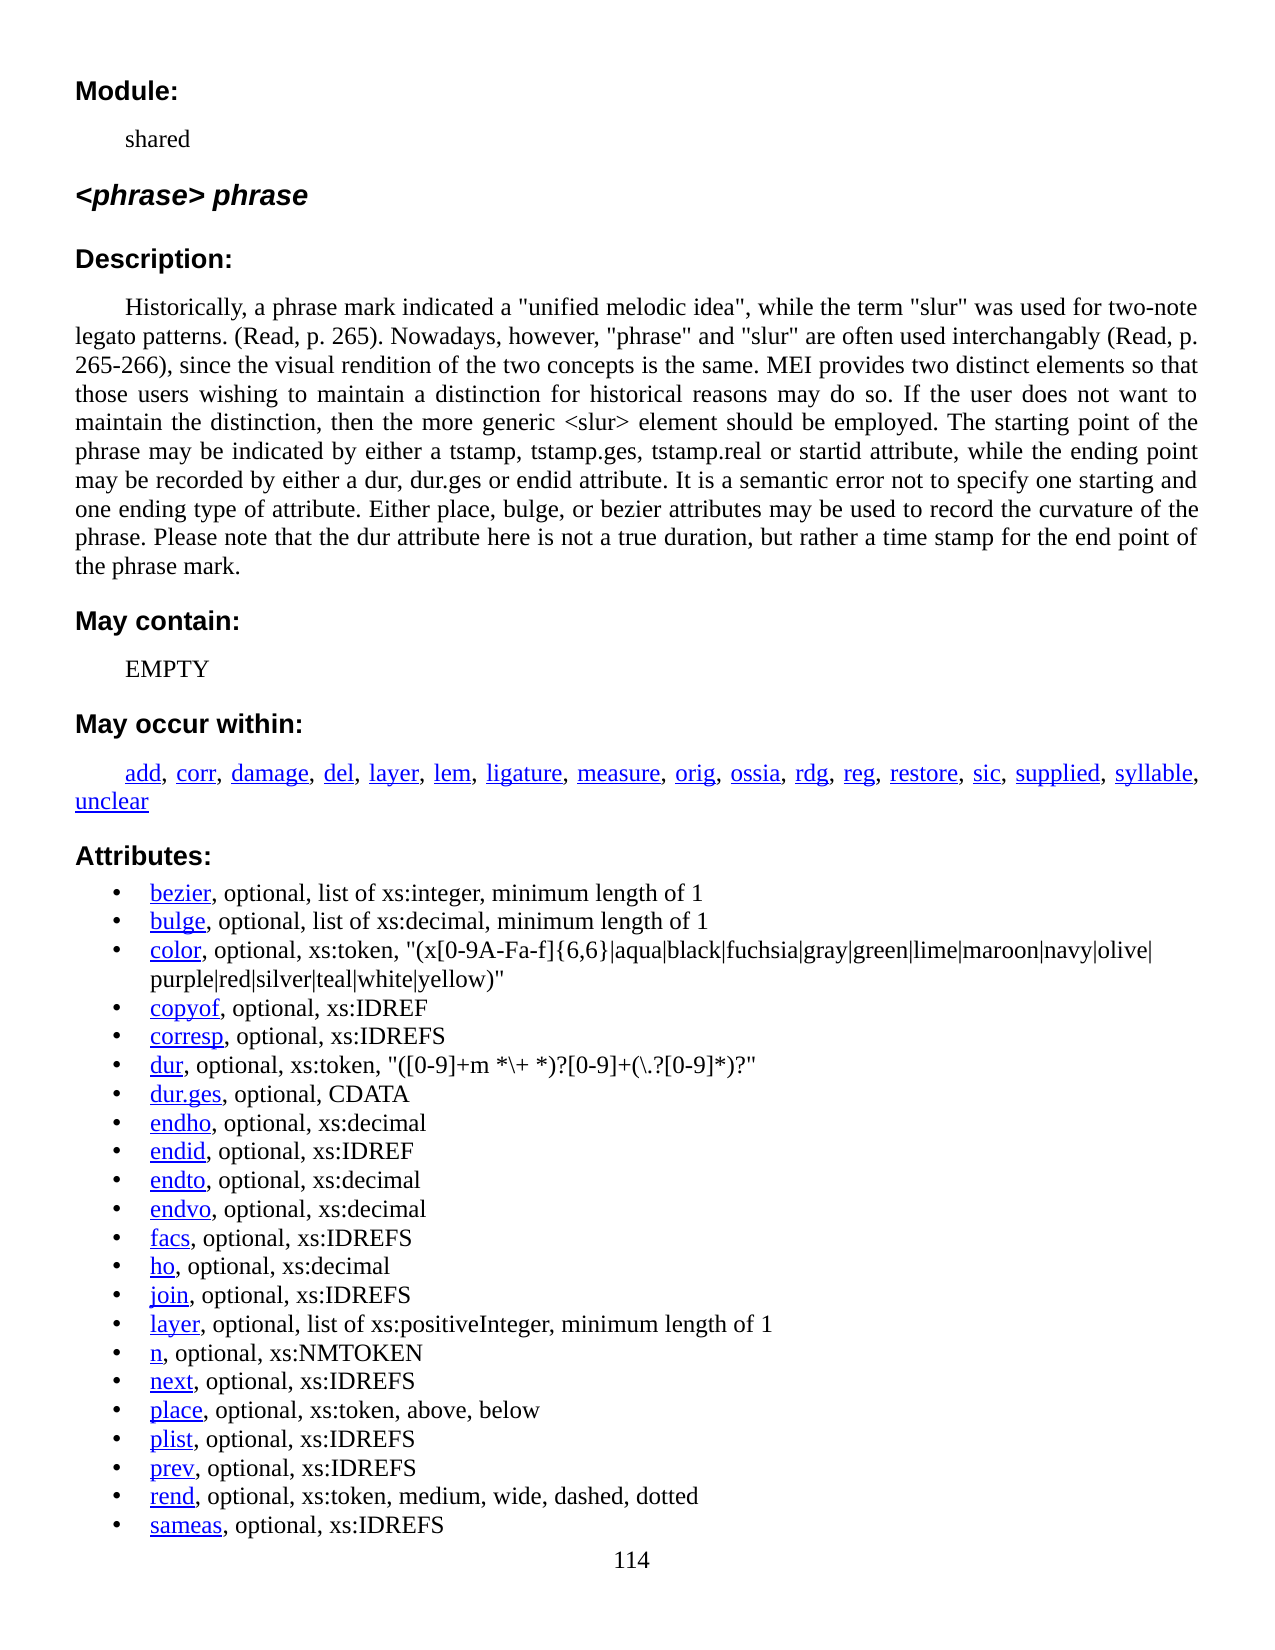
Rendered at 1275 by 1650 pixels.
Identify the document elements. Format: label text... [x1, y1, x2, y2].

subtitle Attributes: [75, 840, 1200, 871]
list endho, optional, xs:decimal [112, 1108, 1200, 1136]
list sameas, optional, xs:IDREFS [112, 1510, 1200, 1539]
list ho, optional, xs:decimal [112, 1251, 1200, 1280]
list dur.ges, optional, CDATA [112, 1079, 1200, 1108]
list bezier, optional, list of xs:integer, minimum length of 1 [112, 878, 1200, 906]
text add, corr, damage, del, layer, lem, ligature, measure, orig, ossia, rdg, reg, restore, sic, supplied, syllable, unclear [75, 758, 1200, 815]
subtitle Module: [75, 75, 1200, 106]
text EMPTY [75, 654, 1200, 683]
list next, optional, xs:IDREFS [112, 1366, 1200, 1395]
list prev, optional, xs:IDREFS [112, 1453, 1200, 1481]
list copyof, optional, xs:IDREF [112, 993, 1200, 1021]
list layer, optional, list of xs:positiveInteger, minimum length of 1 [112, 1309, 1200, 1338]
list rend, optional, xs:token, medium, wide, dashed, dotted [112, 1481, 1200, 1510]
list facs, optional, xs:IDREFS [112, 1223, 1200, 1251]
list corresp, optional, xs:IDREFS [112, 1021, 1200, 1050]
list plist, optional, xs:IDREFS [112, 1424, 1200, 1453]
text Historically, a phrase mark indicated a "unified melodic idea", while the term "slur" was used for two-note legato patterns. (Read, p. 265). Nowadays, however, "phrase" and "slur" are often used interchangably (Read, p. 265-266), since the visual rendition of the two concepts is the same. MEI provides two distinct elements so that those users wishing to maintain a distinction for historical reasons may do so. If the user does not want to maintain the distinction, then the more generic <slur> element should be employed. The starting point of the phrase may be indicated by either a tstamp, tstamp.ges, tstamp.real or startid attribute, while the ending point may be recorded by either a dur, dur.ges or endid attribute. It is a semantic error not to specify one starting and one ending type of attribute. Either place, bulge, or bezier attributes may be used to record the curvature of the phrase. Please note that the dur attribute here is not a true duration, but rather a time stamp for the end point of the phrase mark. [75, 292, 1200, 580]
list place, optional, xs:token, above, below [112, 1395, 1200, 1424]
list dur, optional, xs:token, "([0-9]+m *\+ *)?[0-9]+(\.?[0-9]*)?" [112, 1050, 1200, 1079]
subtitle <phrase> phrase [75, 178, 1200, 212]
list endto, optional, xs:decimal [112, 1165, 1200, 1194]
list endid, optional, xs:IDREF [112, 1136, 1200, 1165]
list endvo, optional, xs:decimal [112, 1194, 1200, 1223]
subtitle May occur within: [75, 708, 1200, 739]
list n, optional, xs:NMTOKEN [112, 1338, 1200, 1366]
list color, optional, xs:token, "(x[0-9A-Fa-f]{6,6}|aqua|black|fuchsia|gray|green|lime|maroon|navy|olive|purple|red|silver|teal|white|yellow)" [112, 935, 1200, 993]
list bulge, optional, list of xs:decimal, minimum length of 1 [112, 906, 1200, 935]
text shared [75, 124, 1200, 153]
subtitle May contain: [75, 605, 1200, 636]
subtitle Description: [75, 243, 1200, 274]
list join, optional, xs:IDREFS [112, 1280, 1200, 1309]
